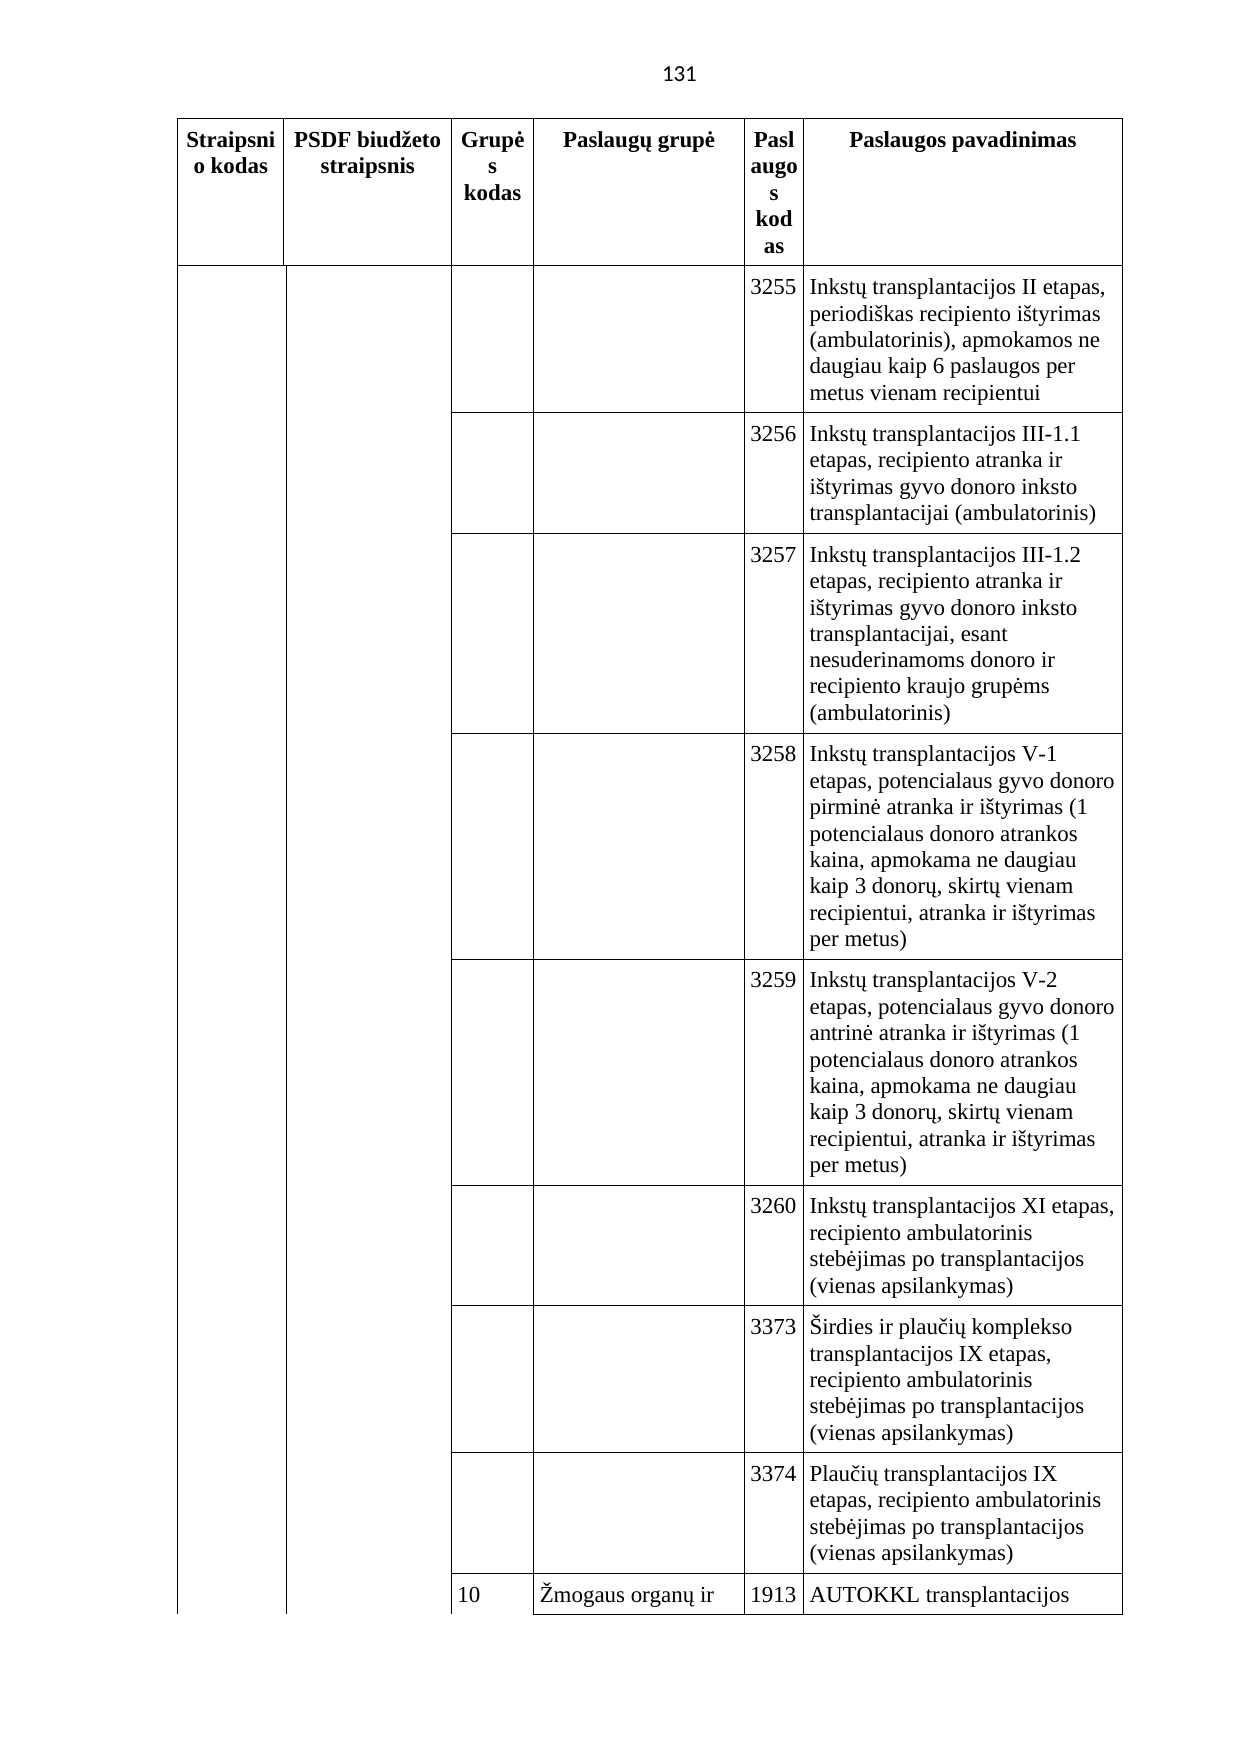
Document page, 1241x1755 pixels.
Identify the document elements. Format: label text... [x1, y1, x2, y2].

table_cell Inkstų transplantacijos II etapas, periodiškas recipiento ištyrimas (ambulatorinis), apmokamos ne daugiau kaip 6 paslaugos per metus vienam recipientui [804, 266, 1122, 412]
table_cell [534, 1186, 744, 1305]
table_cell [178, 959, 286, 1184]
table_cell [287, 266, 451, 412]
table_cell 3258 [745, 734, 803, 958]
table_cell [287, 1185, 451, 1305]
table_cell [287, 959, 451, 1184]
table_header Paslaugos kodas [745, 119, 803, 265]
table_header Grupės kodas [452, 119, 533, 265]
table_cell [534, 1453, 744, 1573]
table_header PSDF biudžeto straipsnis [284, 119, 451, 265]
table_cell [287, 533, 451, 732]
table_cell [287, 1305, 451, 1452]
table_cell [452, 534, 533, 732]
table_cell [178, 1452, 286, 1573]
table_cell Inkstų transplantacijos XI etapas, recipiento ambulatorinis stebėjimas po transplantacijos (vienas apsilankymas) [804, 1186, 1122, 1305]
table_cell Inkstų transplantacijos III-1.2 etapas, recipiento atranka ir ištyrimas gyvo donoro inksto transplantacijai, esant nesuderinamoms donoro ir recipiento kraujo grupėms (ambulatorinis) [804, 534, 1122, 732]
table_cell [534, 960, 744, 1184]
table_cell [452, 1186, 533, 1305]
table_cell [287, 1452, 451, 1573]
table_cell [178, 1185, 286, 1305]
table_cell [287, 733, 451, 958]
table_cell [452, 1453, 533, 1573]
table_cell [287, 412, 451, 533]
table_cell [178, 412, 286, 533]
table_cell [287, 1573, 451, 1614]
table_cell [534, 266, 744, 412]
table_cell 3260 [745, 1186, 803, 1305]
table_cell 1913 [745, 1574, 803, 1614]
table_header Paslaugų grupė [534, 119, 744, 265]
table_cell Inkstų transplantacijos V-1 etapas, potencialaus gyvo donoro pirminė atranka ir ištyrimas (1 potencialaus donoro atrankos kaina, apmokama ne daugiau kaip 3 donorų, skirtų vienam recipientui, atranka ir ištyrimas per metus) [804, 734, 1122, 958]
table_cell Širdies ir plaučių komplekso transplantacijos IX etapas, recipiento ambulatorinis stebėjimas po transplantacijos (vienas apsilankymas) [804, 1306, 1122, 1452]
table_header Paslaugos pavadinimas [804, 119, 1122, 265]
table_cell [534, 534, 744, 732]
table_cell [452, 413, 533, 533]
table_cell 3255 [745, 266, 803, 412]
table_cell [452, 960, 533, 1184]
table_cell [178, 733, 286, 958]
table_cell [534, 1306, 744, 1452]
table_cell 10 [452, 1574, 533, 1614]
table_cell [452, 266, 533, 412]
table_cell Žmogaus organų ir [534, 1574, 744, 1614]
table_cell [534, 413, 744, 533]
table_cell [178, 266, 286, 412]
table_cell Inkstų transplantacijos V-2 etapas, potencialaus gyvo donoro antrinė atranka ir ištyrimas (1 potencialaus donoro atrankos kaina, apmokama ne daugiau kaip 3 donorų, skirtų vienam recipientui, atranka ir ištyrimas per metus) [804, 960, 1122, 1184]
table_cell AUTOKKL transplantacijos [804, 1574, 1122, 1614]
table_cell 3257 [745, 534, 803, 732]
table_cell Plaučių transplantacijos IX etapas, recipiento ambulatorinis stebėjimas po transplantacijos (vienas apsilankymas) [804, 1453, 1122, 1573]
table_cell [178, 1573, 286, 1614]
table_header Straipsnio kodas [178, 119, 283, 265]
table_cell [178, 533, 286, 732]
table_cell [178, 1305, 286, 1452]
table_cell [452, 734, 533, 958]
table_cell 3256 [745, 413, 803, 533]
table_cell Inkstų transplantacijos III-1.1 etapas, recipiento atranka ir ištyrimas gyvo donoro inksto transplantacijai (ambulatorinis) [804, 413, 1122, 533]
table_cell [452, 1306, 533, 1452]
table_cell [534, 734, 744, 958]
table_cell 3259 [745, 960, 803, 1184]
table_cell 3374 [745, 1453, 803, 1573]
table_cell 3373 [745, 1306, 803, 1452]
